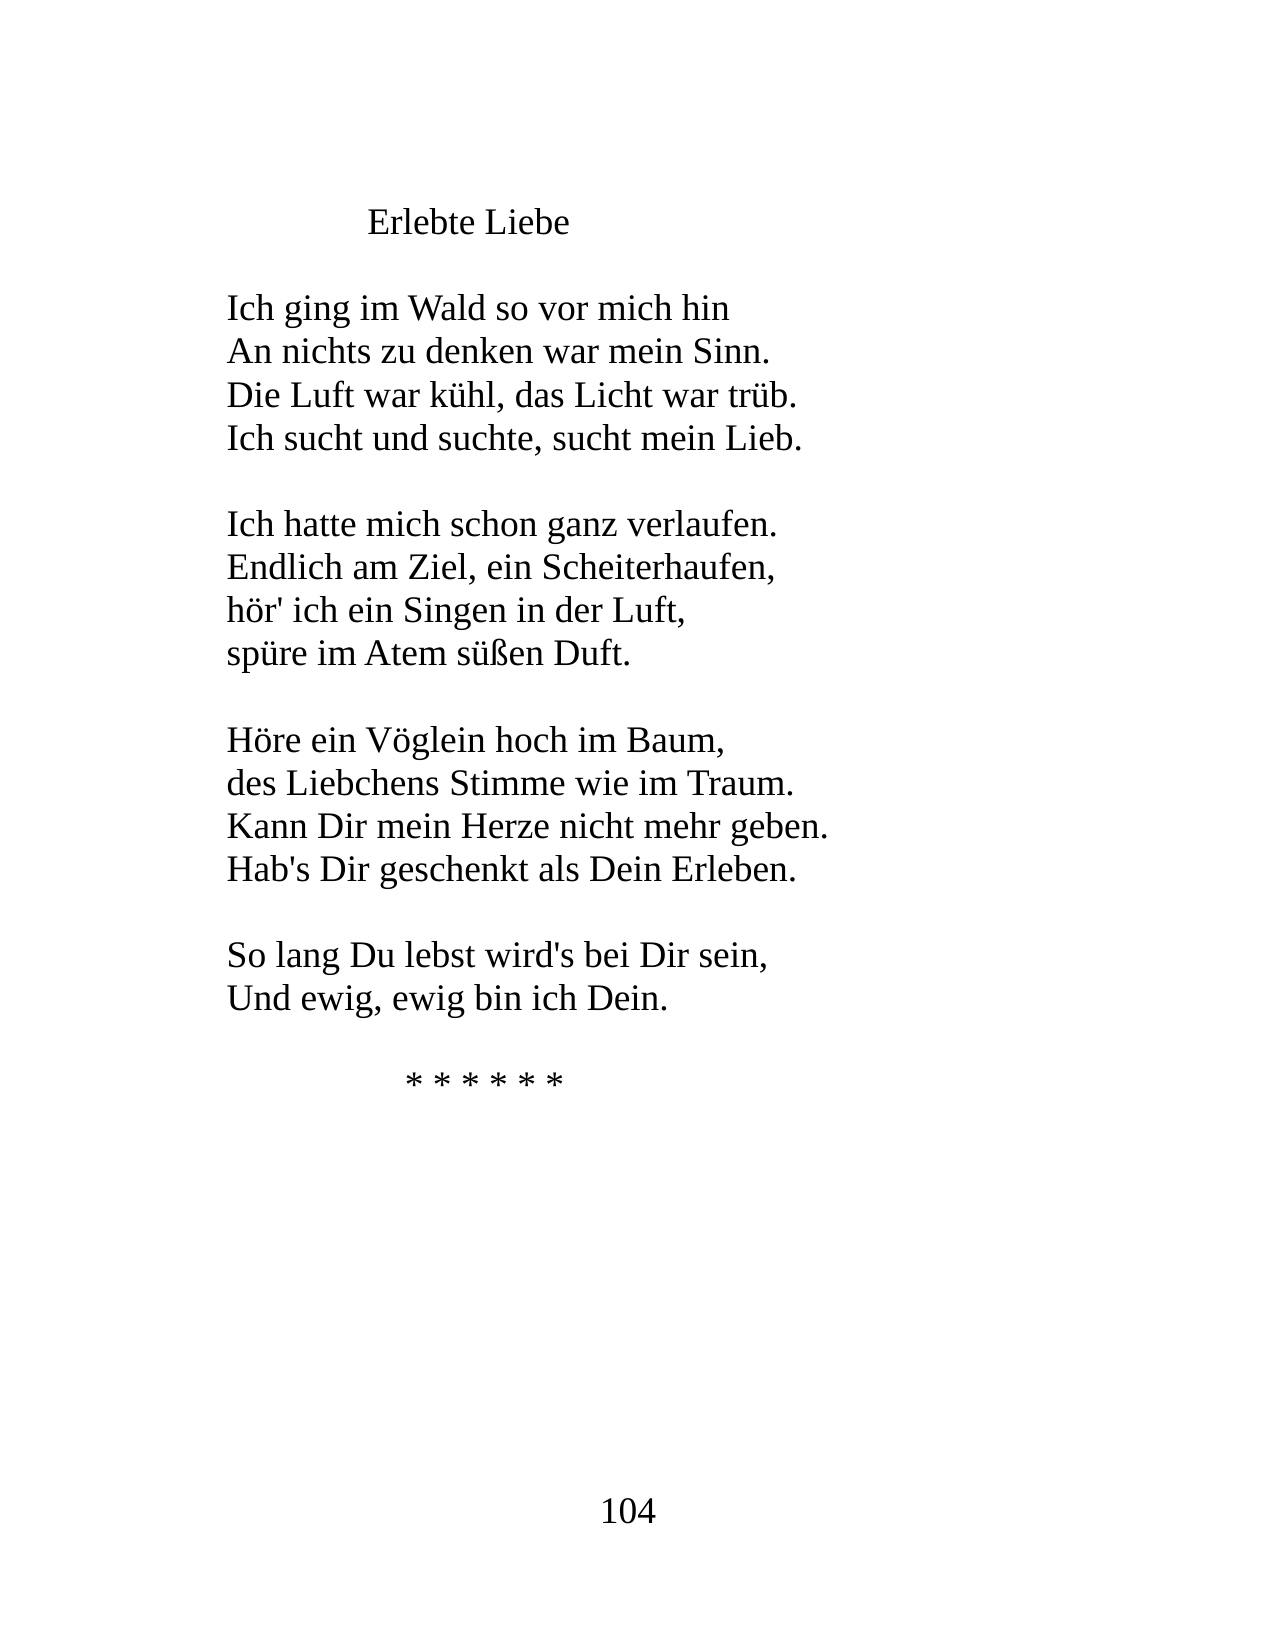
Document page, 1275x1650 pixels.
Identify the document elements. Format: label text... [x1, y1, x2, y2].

text hör' ich ein Singen in der Luft, [226, 588, 1157, 631]
text Die Luft war kühl, das Licht war trüb. [226, 372, 1157, 415]
text Endlich am Ziel, ein Scheiterhaufen, [226, 544, 1157, 588]
text Ich hatte mich schon ganz verlaufen. [226, 501, 1157, 544]
text Ich ging im Wald so vor mich hin [226, 286, 1157, 329]
text So lang Du lebst wird's bei Dir sein, [226, 933, 1157, 976]
text Höre ein Vöglein hoch im Baum, [226, 717, 1157, 760]
text Kann Dir mein Herze nicht mehr geben. [226, 803, 1157, 846]
text spüre im Atem süßen Duft. [226, 631, 1157, 674]
text An nichts zu denken war mein Sinn. [226, 329, 1157, 372]
text Ich sucht und suchte, sucht mein Lieb. [226, 415, 1157, 458]
text Hab's Dir geschenkt als Dein Erleben. [226, 846, 1157, 889]
text des Liebchens Stimme wie im Traum. [226, 760, 1157, 803]
text Und ewig, ewig bin ich Dein. [226, 976, 1157, 1019]
text * * * * * * [226, 1062, 1157, 1105]
text Erlebte Liebe [226, 199, 1157, 243]
